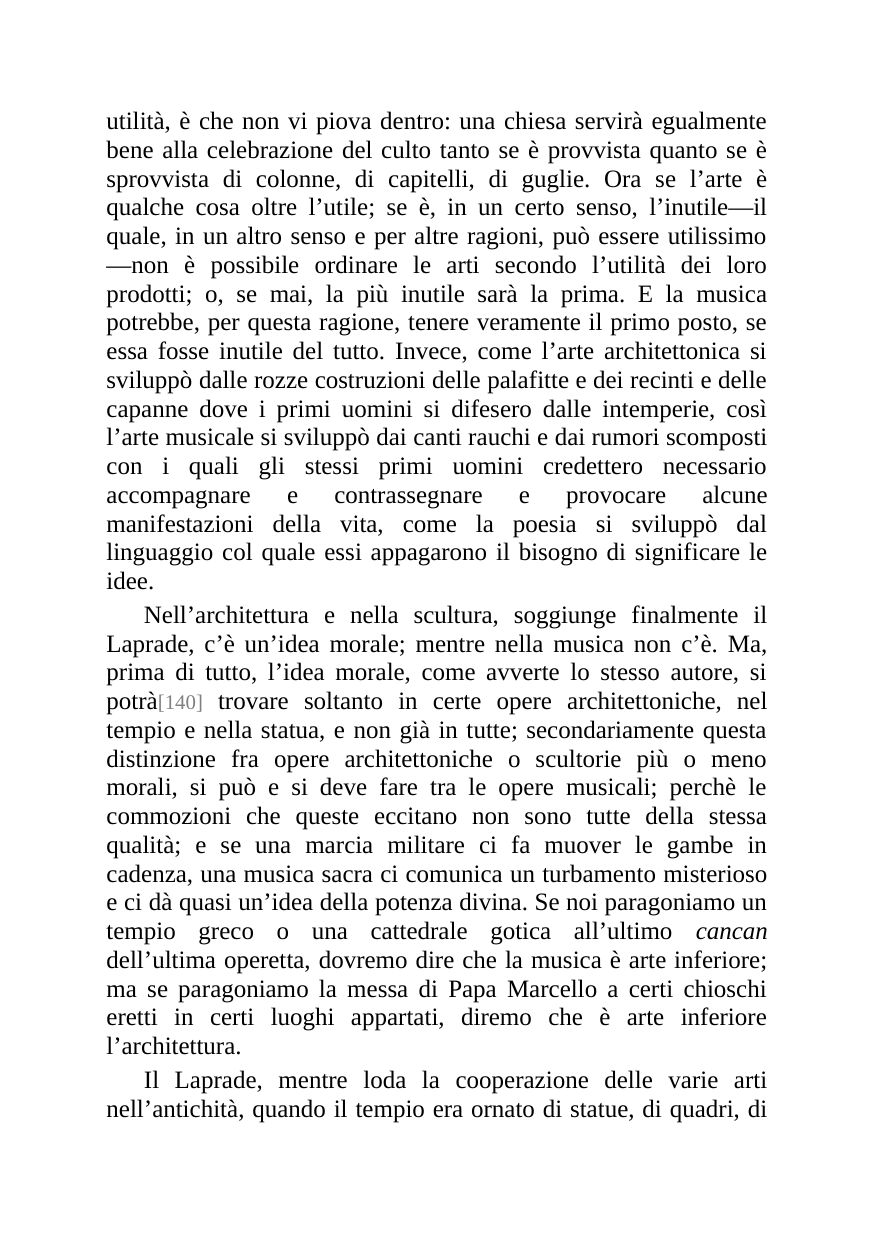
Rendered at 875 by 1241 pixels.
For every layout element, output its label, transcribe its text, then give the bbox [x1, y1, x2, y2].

text Il Laprade, mentre loda la cooperazione delle varie arti nell’antichità, quando il tempio era ornato di statue, di quadri, di [106, 1065, 768, 1122]
text utilità, è che non vi piova dentro: una chiesa servirà egualmente bene alla celebrazione del culto tanto se è provvista quanto se è sprovvista di colonne, di capitelli, di guglie. Ora se l’arte è qualche cosa oltre l’utile; se è, in un certo senso, l’inutile—il quale, in un altro senso e per altre ragioni, può essere utilissimo—non è possibile ordinare le arti secondo l’utilità dei loro prodotti; o, se mai, la più inutile sarà la prima. E la musica potrebbe, per questa ragione, tenere veramente il primo posto, se essa fosse inutile del tutto. Invece, come l’arte architettonica si sviluppò dalle rozze costruzioni delle palafitte e dei recinti e delle capanne dove i primi uomini si difesero dalle intemperie, così l’arte musicale si sviluppò dai canti rauchi e dai rumori scomposti con i quali gli stessi primi uomini credettero necessario accompagnare e contrassegnare e provocare alcune manifestazioni della vita, come la poesia si sviluppò dal linguaggio col quale essi appagarono il bisogno di significare le idee. [106, 106, 768, 595]
text Nell’architettura e nella scultura, soggiunge finalmente il Laprade, c’è un’idea morale; mentre nella musica non c’è. Ma, prima di tutto, l’idea morale, come avverte lo stesso autore, si potrà[140] trovare soltanto in certe opere architettoniche, nel tempio e nella statua, e non già in tutte; secondariamente questa distinzione fra opere architettoniche o scultorie più o meno morali, si può e si deve fare tra le opere musicali; perchè le commozioni che queste eccitano non sono tutte della stessa qualità; e se una marcia militare ci fa muover le gambe in cadenza, una musica sacra ci comunica un turbamento misterioso e ci dà quasi un’idea della potenza divina. Se noi paragoniamo un tempio greco o una cattedrale gotica all’ultimo cancan dell’ultima operetta, dovremo dire che la musica è arte inferiore; ma se paragoniamo la messa di Papa Marcello a certi chioschi eretti in certi luoghi appartati, diremo che è arte inferiore l’architettura. [106, 600, 768, 1060]
